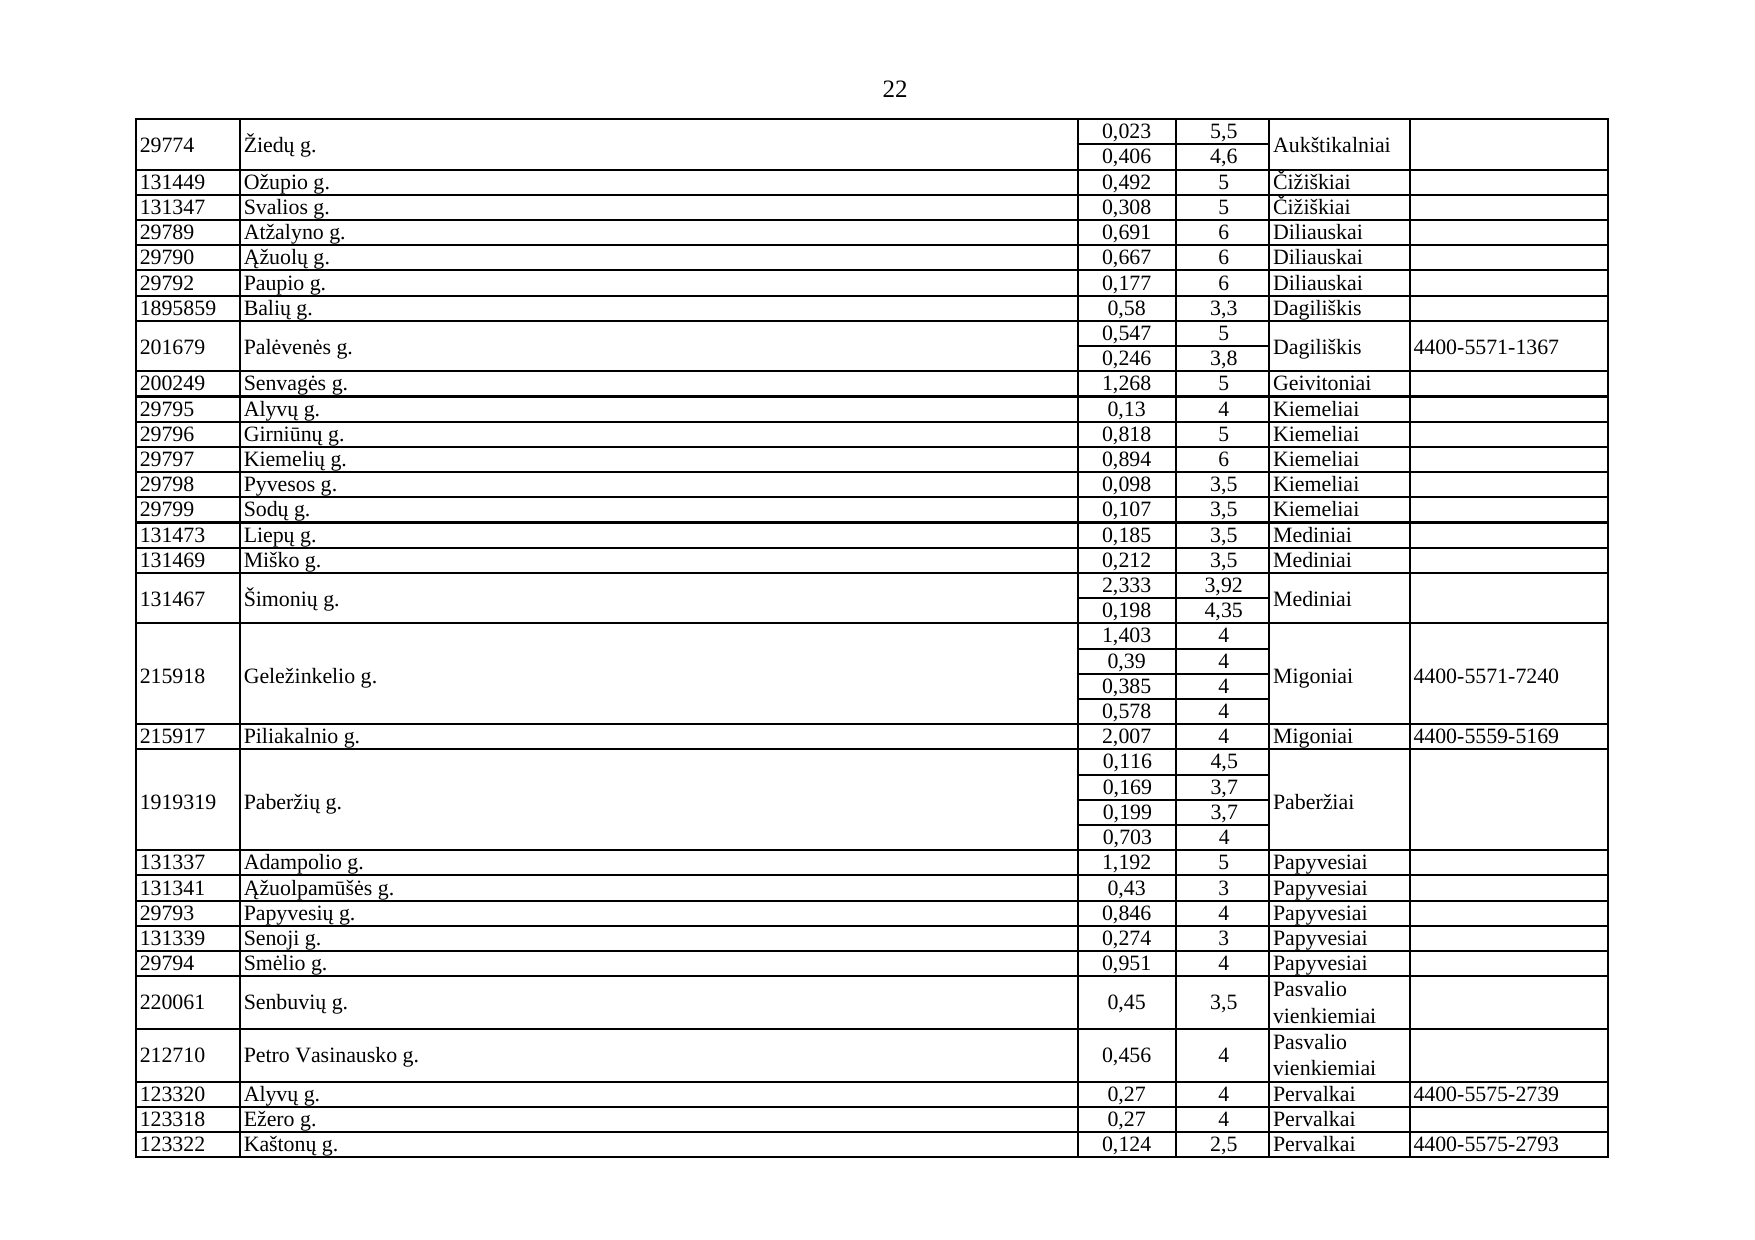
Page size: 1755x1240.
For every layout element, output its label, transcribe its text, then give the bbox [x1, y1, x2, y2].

table_cell [1411, 876, 1607, 899]
table_cell [1411, 498, 1607, 521]
table_cell Paupio g. [241, 271, 1077, 294]
table_cell Girniūnų g. [241, 423, 1077, 446]
table_cell 6 [1177, 221, 1268, 244]
table_cell 4 [1177, 675, 1268, 698]
table_cell 200249 [137, 372, 239, 395]
table_cell [1411, 952, 1607, 975]
table_cell 4 [1177, 1108, 1268, 1131]
table_cell 0,846 [1079, 902, 1175, 925]
table_cell 3 [1177, 876, 1268, 899]
table_cell Papyvesiai [1270, 952, 1409, 975]
table_cell 29797 [137, 448, 239, 471]
table_cell Mediniai [1270, 524, 1409, 547]
table_cell 0,43 [1079, 876, 1175, 899]
table_cell Ąžuolų g. [241, 246, 1077, 269]
table_cell Liepų g. [241, 524, 1077, 547]
table_cell Kiemeliai [1270, 398, 1409, 421]
table_cell 220061 [137, 977, 239, 1028]
table_cell [1411, 246, 1607, 269]
table_cell [1411, 196, 1607, 219]
table_cell 0,45 [1079, 977, 1175, 1028]
table_cell [1411, 297, 1607, 320]
table_cell Paberžių g. [241, 750, 1077, 849]
table_cell Migoniai [1270, 624, 1409, 723]
table_cell 0,274 [1079, 927, 1175, 950]
table_cell 3,5 [1177, 524, 1268, 547]
table_cell 123320 [137, 1083, 239, 1106]
table_cell 29793 [137, 902, 239, 925]
table_cell 0,456 [1079, 1030, 1175, 1081]
table_cell 29796 [137, 423, 239, 446]
table_cell 0,308 [1079, 196, 1175, 219]
table_cell 4400-5571-1367 [1411, 322, 1607, 370]
table_cell [1411, 221, 1607, 244]
table_cell Papyvesiai [1270, 927, 1409, 950]
table_cell Papyvesiai [1270, 902, 1409, 925]
table_cell 6 [1177, 246, 1268, 269]
table_cell Miško g. [241, 549, 1077, 572]
table_cell Ąžuolpamūšės g. [241, 876, 1077, 899]
table_cell 5 [1177, 322, 1268, 345]
table_cell 1919319 [137, 750, 239, 849]
table_cell Dagiliškis [1270, 297, 1409, 320]
table_cell Pasvalio vienkiemiai [1270, 1030, 1409, 1081]
table_cell [1411, 750, 1607, 849]
table_cell Ežero g. [241, 1108, 1077, 1131]
table_cell 215917 [137, 725, 239, 748]
table_cell Ožupio g. [241, 171, 1077, 194]
table_cell 0,023 [1079, 120, 1175, 143]
table_cell 4 [1177, 725, 1268, 748]
table_cell 3,5 [1177, 549, 1268, 572]
table_cell 0,246 [1079, 347, 1175, 370]
table_cell 29789 [137, 221, 239, 244]
table_cell [1411, 977, 1607, 1028]
table_cell 131341 [137, 876, 239, 899]
table_cell 4400-5575-2793 [1411, 1133, 1607, 1156]
table_cell Balių g. [241, 297, 1077, 320]
table_cell 131337 [137, 851, 239, 874]
table_cell Mediniai [1270, 549, 1409, 572]
table_cell 4400-5575-2739 [1411, 1083, 1607, 1106]
table_cell Pervalkai [1270, 1133, 1409, 1156]
table_cell Diliauskai [1270, 246, 1409, 269]
table_cell Alyvų g. [241, 1083, 1077, 1106]
table_cell 0,124 [1079, 1133, 1175, 1156]
table_cell 4 [1177, 398, 1268, 421]
table_cell [1411, 423, 1607, 446]
table_cell 0,58 [1079, 297, 1175, 320]
table_cell 0,199 [1079, 801, 1175, 824]
table_cell 0,39 [1079, 650, 1175, 673]
table_cell 0,385 [1079, 675, 1175, 698]
table_cell 4 [1177, 826, 1268, 849]
table_cell 0,894 [1079, 448, 1175, 471]
table_cell 0,185 [1079, 524, 1175, 547]
table_cell 123322 [137, 1133, 239, 1156]
table_cell 131467 [137, 574, 239, 622]
table_cell Kiemeliai [1270, 448, 1409, 471]
table_cell 0,667 [1079, 246, 1175, 269]
table_cell Pervalkai [1270, 1083, 1409, 1106]
table_cell [1411, 902, 1607, 925]
table_cell 0,098 [1079, 473, 1175, 496]
table_cell Pasvalio vienkiemiai [1270, 977, 1409, 1028]
table_cell 4 [1177, 650, 1268, 673]
table_cell Čižiškiai [1270, 196, 1409, 219]
table_cell Čižiškiai [1270, 171, 1409, 194]
table_cell Šimonių g. [241, 574, 1077, 622]
table_cell [1411, 927, 1607, 950]
table_cell Migoniai [1270, 725, 1409, 748]
table_cell 2,333 [1079, 574, 1175, 597]
table_cell [1411, 448, 1607, 471]
table_cell 0,27 [1079, 1083, 1175, 1106]
table_cell 3,8 [1177, 347, 1268, 370]
table_cell 123318 [137, 1108, 239, 1131]
table_cell 201679 [137, 322, 239, 370]
table_cell Diliauskai [1270, 271, 1409, 294]
table_cell Sodų g. [241, 498, 1077, 521]
table_cell 0,492 [1079, 171, 1175, 194]
table_cell [1411, 271, 1607, 294]
table_cell Paberžiai [1270, 750, 1409, 849]
table_cell 131347 [137, 196, 239, 219]
table_cell 1895859 [137, 297, 239, 320]
table_cell Papyvesių g. [241, 902, 1077, 925]
table_cell 29792 [137, 271, 239, 294]
table_cell 4 [1177, 952, 1268, 975]
table_cell [1411, 171, 1607, 194]
table_cell 5 [1177, 851, 1268, 874]
table_cell 3 [1177, 927, 1268, 950]
table_cell Papyvesiai [1270, 851, 1409, 874]
table_cell 0,578 [1079, 700, 1175, 723]
table_cell Piliakalnio g. [241, 725, 1077, 748]
table_cell [1411, 1108, 1607, 1131]
table_cell Žiedų g. [241, 120, 1077, 168]
table_cell 4,35 [1177, 599, 1268, 622]
table_cell [1411, 574, 1607, 622]
table_cell [1411, 372, 1607, 395]
table_cell [1411, 524, 1607, 547]
table_cell [1411, 1030, 1607, 1081]
table_cell 0,818 [1079, 423, 1175, 446]
table_cell 4400-5559-5169 [1411, 725, 1607, 748]
table_cell 0,116 [1079, 750, 1175, 773]
table_cell 3,7 [1177, 776, 1268, 799]
table_cell [1411, 120, 1607, 168]
table_cell 0,212 [1079, 549, 1175, 572]
table_cell [1411, 473, 1607, 496]
table_cell Svalios g. [241, 196, 1077, 219]
table_cell Kiemelių g. [241, 448, 1077, 471]
table_cell Atžalyno g. [241, 221, 1077, 244]
table_cell 0,951 [1079, 952, 1175, 975]
table_cell Dagiliškis [1270, 322, 1409, 370]
table_cell Aukštikalniai [1270, 120, 1409, 168]
table_cell 0,406 [1079, 145, 1175, 168]
table_cell Pervalkai [1270, 1108, 1409, 1131]
table_cell 215918 [137, 624, 239, 723]
table_cell 131449 [137, 171, 239, 194]
table_cell 3,5 [1177, 977, 1268, 1028]
table_cell 0,691 [1079, 221, 1175, 244]
table_cell 0,169 [1079, 776, 1175, 799]
table_cell 29795 [137, 398, 239, 421]
table_cell 1,403 [1079, 624, 1175, 647]
table_cell 4,6 [1177, 145, 1268, 168]
table_cell Geivitoniai [1270, 372, 1409, 395]
table_cell 0,703 [1079, 826, 1175, 849]
table_cell 5,5 [1177, 120, 1268, 143]
table_cell Palėvenės g. [241, 322, 1077, 370]
table_cell Kaštonų g. [241, 1133, 1077, 1156]
table_cell Kiemeliai [1270, 423, 1409, 446]
table_cell Diliauskai [1270, 221, 1409, 244]
table_cell 4 [1177, 902, 1268, 925]
table_cell 4 [1177, 1030, 1268, 1081]
table_cell 0,107 [1079, 498, 1175, 521]
table_cell 131473 [137, 524, 239, 547]
table_cell 4,5 [1177, 750, 1268, 773]
table_cell 5 [1177, 171, 1268, 194]
table_cell 4400-5571-7240 [1411, 624, 1607, 723]
table_cell Kiemeliai [1270, 498, 1409, 521]
table_cell Papyvesiai [1270, 876, 1409, 899]
table_cell 1,192 [1079, 851, 1175, 874]
table_cell 5 [1177, 196, 1268, 219]
table_cell 4 [1177, 624, 1268, 647]
table_cell 3,5 [1177, 498, 1268, 521]
table_cell 6 [1177, 271, 1268, 294]
table_cell Smėlio g. [241, 952, 1077, 975]
table_cell 29798 [137, 473, 239, 496]
table_cell Pyvesos g. [241, 473, 1077, 496]
table_cell Senbuvių g. [241, 977, 1077, 1028]
table_cell 29774 [137, 120, 239, 168]
table_cell 212710 [137, 1030, 239, 1081]
table_cell 0,177 [1079, 271, 1175, 294]
table_cell 29790 [137, 246, 239, 269]
table_cell 0,198 [1079, 599, 1175, 622]
table_cell 1,268 [1079, 372, 1175, 395]
table_cell 29794 [137, 952, 239, 975]
table_cell Geležinkelio g. [241, 624, 1077, 723]
table_cell Kiemeliai [1270, 473, 1409, 496]
table_cell 5 [1177, 423, 1268, 446]
table_cell Alyvų g. [241, 398, 1077, 421]
table_cell 0,27 [1079, 1108, 1175, 1131]
table_cell Senvagės g. [241, 372, 1077, 395]
table_cell Senoji g. [241, 927, 1077, 950]
table_cell Adampolio g. [241, 851, 1077, 874]
table_cell Mediniai [1270, 574, 1409, 622]
table_cell 3,92 [1177, 574, 1268, 597]
table_cell 6 [1177, 448, 1268, 471]
table_cell 3,3 [1177, 297, 1268, 320]
table_cell 5 [1177, 372, 1268, 395]
table_cell [1411, 549, 1607, 572]
table_cell Petro Vasinausko g. [241, 1030, 1077, 1081]
table_cell 2,5 [1177, 1133, 1268, 1156]
table_cell 2,007 [1079, 725, 1175, 748]
table_cell 131469 [137, 549, 239, 572]
table_cell 3,5 [1177, 473, 1268, 496]
table_cell [1411, 851, 1607, 874]
table_cell 4 [1177, 1083, 1268, 1106]
table_cell 29799 [137, 498, 239, 521]
table_cell 131339 [137, 927, 239, 950]
table_cell 4 [1177, 700, 1268, 723]
table_cell 0,13 [1079, 398, 1175, 421]
table_cell 0,547 [1079, 322, 1175, 345]
table_cell 3,7 [1177, 801, 1268, 824]
table_cell [1411, 398, 1607, 421]
